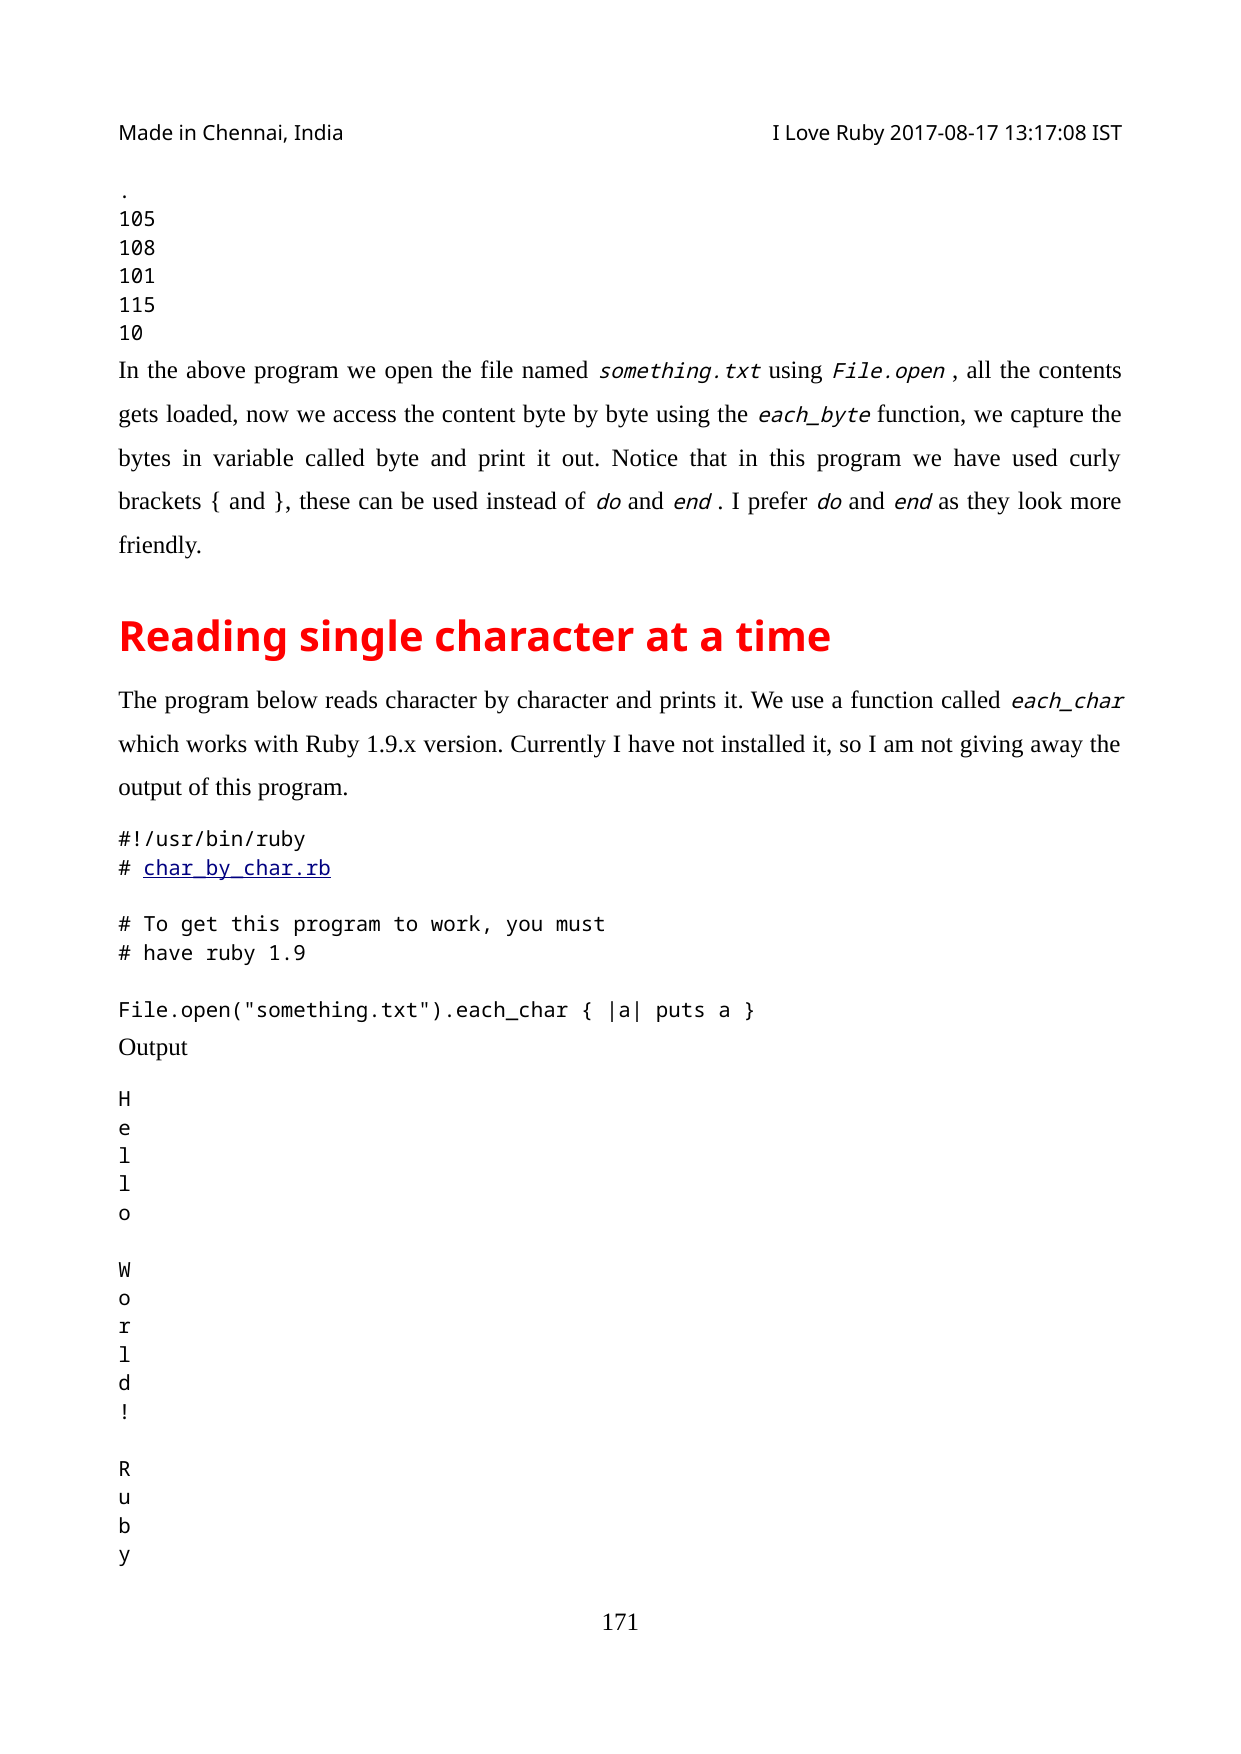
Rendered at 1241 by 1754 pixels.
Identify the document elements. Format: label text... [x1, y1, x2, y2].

text The program below reads character by character and prints it. We use a function called each_char which works with Ruby 1.9.x version. Currently I have not installed it, so I am not giving away the output of this program. [118, 685, 1122, 801]
text l [118, 1141, 1122, 1169]
text In the above program we open the file named something.txt using File.open , all the contents gets loaded, now we access the content byte by byte using the each_byte function, we capture the bytes in variable called byte and print it out. Notice that in this program we have used curly brackets { and }, these can be used instead of do and end . I prefer do and end as they look more friendly. [118, 356, 1122, 559]
text W [118, 1255, 1122, 1283]
text u [118, 1482, 1122, 1511]
text R [118, 1454, 1122, 1482]
text . [118, 176, 1122, 204]
text b [118, 1511, 1122, 1539]
text Output [118, 1032, 1122, 1061]
text 115 [118, 290, 1122, 318]
text l [118, 1340, 1122, 1368]
text 108 [118, 233, 1122, 261]
text l [118, 1169, 1122, 1198]
text d [118, 1368, 1122, 1397]
text e [118, 1113, 1122, 1141]
text o [118, 1198, 1122, 1226]
text y [118, 1539, 1122, 1568]
text #!/usr/bin/ruby [118, 824, 1122, 853]
text ! [118, 1397, 1122, 1425]
text 101 [118, 261, 1122, 290]
text 10 [118, 318, 1122, 347]
text # To get this program to work, you must [118, 909, 1122, 938]
text 105 [118, 204, 1122, 233]
text r [118, 1312, 1122, 1340]
text File.open("something.txt").each_char { |a| puts a } [118, 995, 1122, 1023]
subtitle Reading single character at a time [118, 607, 1122, 664]
text H [118, 1084, 1122, 1113]
text # char_by_char.rb [118, 853, 1122, 881]
text # have ruby 1.9 [118, 938, 1122, 966]
text o [118, 1283, 1122, 1312]
